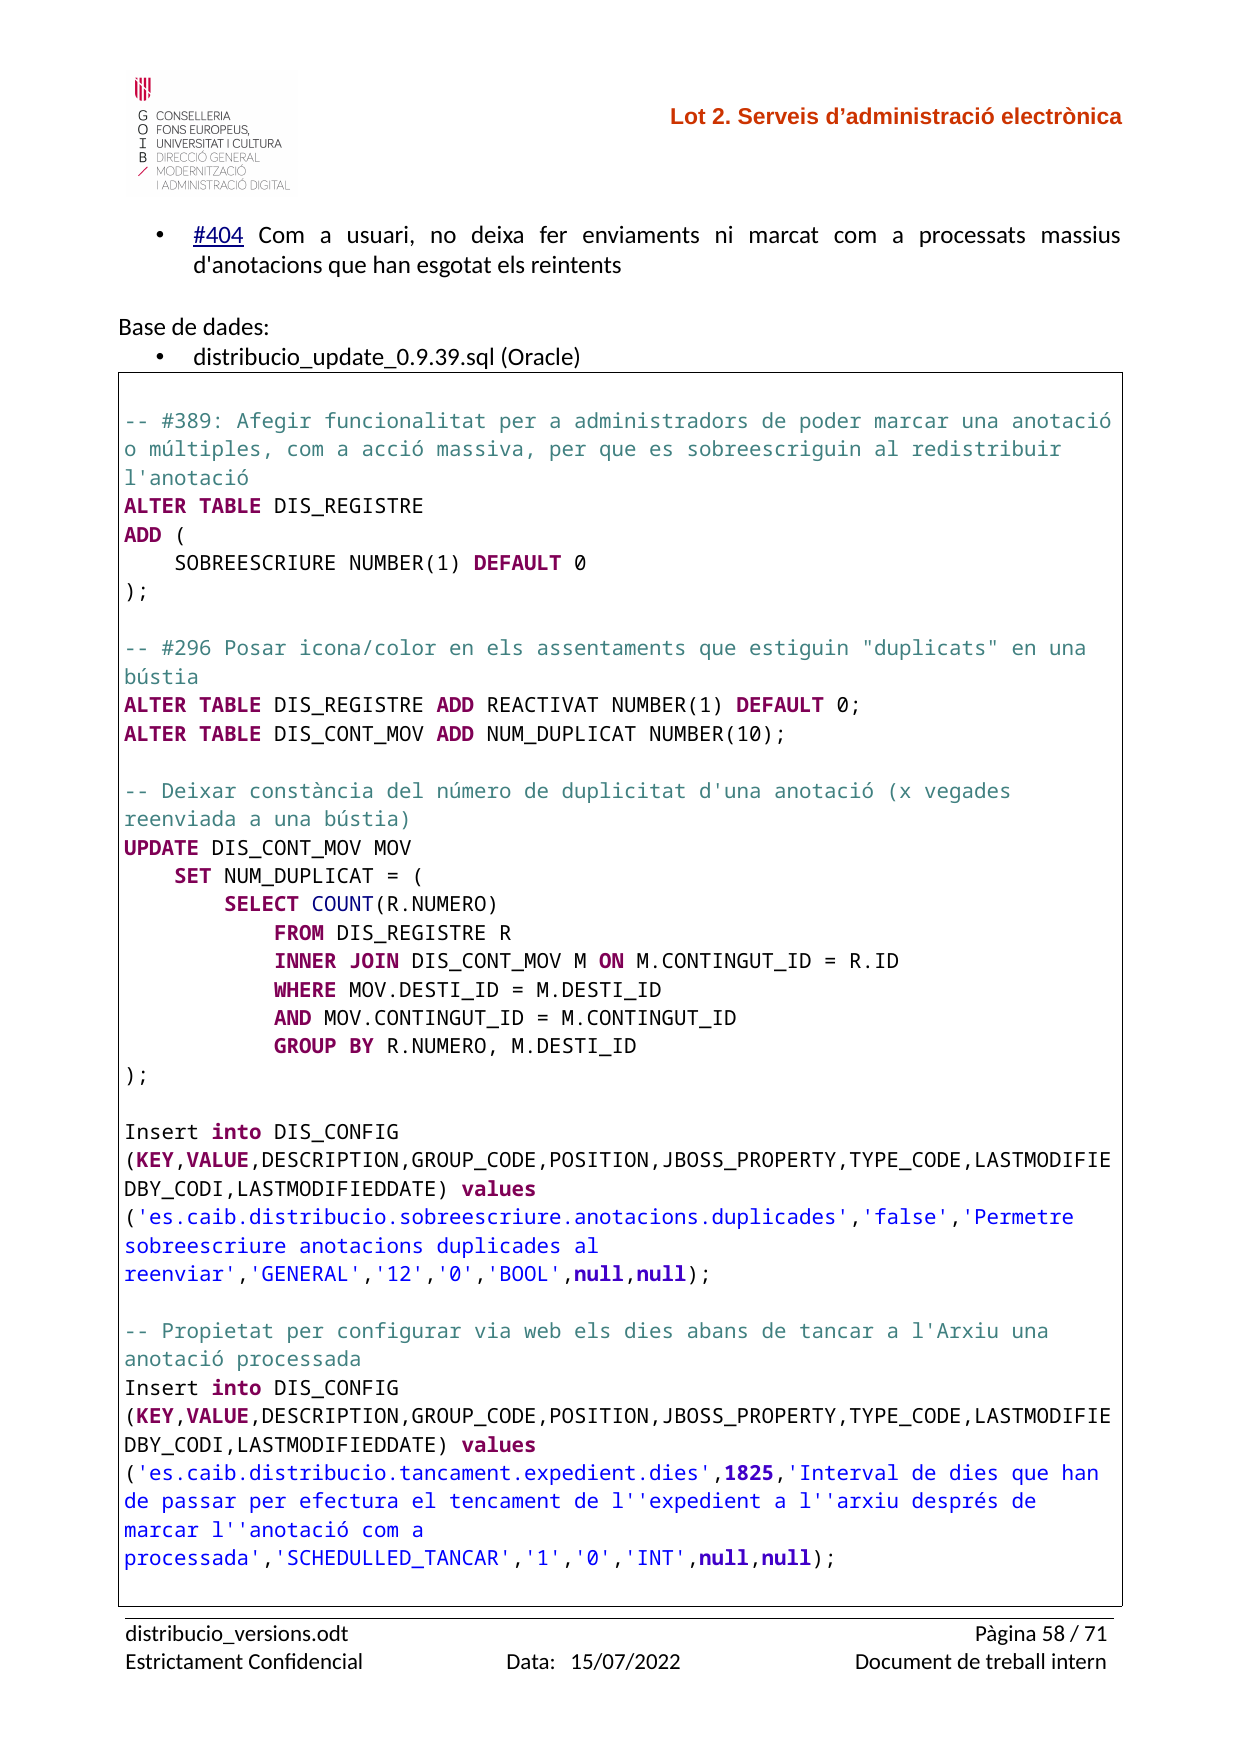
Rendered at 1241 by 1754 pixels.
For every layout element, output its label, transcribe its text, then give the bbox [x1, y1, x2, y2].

list distribucio_update_0.9.39.sql (Oracle) [156, 341, 1122, 372]
picture [126, 70, 299, 197]
list #404 Com a usuari, no deixa fer enviaments ni marcat com a processats massius d'anotacions que han esgotat els reintents [156, 219, 1122, 280]
text Base de dades: [118, 311, 1122, 341]
table_header -- #389: Afegir funcionalitat per a administradors de poder marcar una anotació o múltiples, com a acció massiva, per que es sobreescriguin al redistribuir l'anotació ALTER TABLE DIS_REGISTRE ADD ( SOBREESCRIURE NUMBER(1) DEFAULT 0 ); -- #296 Posar icona/color en els assentaments que estiguin "duplicats" en una bústia ALTER TABLE DIS_REGISTRE ADD REACTIVAT NUMBER(1) DEFAULT 0; ALTER TABLE DIS_CONT_MOV ADD NUM_DUPLICAT NUMBER(10); -- Deixar constància del número de duplicitat d'una anotació (x vegades reenviada a una bústia) UPDATE DIS_CONT_MOV MOV SET NUM_DUPLICAT = ( SELECT COUNT(R.NUMERO) FROM DIS_REGISTRE R INNER JOIN DIS_CONT_MOV M ON M.CONTINGUT_ID = R.ID WHERE MOV.DESTI_ID = M.DESTI_ID AND MOV.CONTINGUT_ID = M.CONTINGUT_ID GROUP BY R.NUMERO, M.DESTI_ID ); Insert into DIS_CONFIG (KEY,VALUE,DESCRIPTION,GROUP_CODE,POSITION,JBOSS_PROPERTY,TYPE_CODE,LASTMODIFIEDBY_CODI,LASTMODIFIEDDATE) values ('es.caib.distribucio.sobreescriure.anotacions.duplicades','false','Permetre sobreescriure anotacions duplicades al reenviar','GENERAL','12','0','BOOL',null,null); -- Propietat per configurar via web els dies abans de tancar a l'Arxiu una anotació processada Insert into DIS_CONFIG (KEY,VALUE,DESCRIPTION,GROUP_CODE,POSITION,JBOSS_PROPERTY,TYPE_CODE,LASTMODIFIEDBY_CODI,LASTMODIFIEDDATE) values ('es.caib.distribucio.tancament.expedient.dies',1825,'Interval de dies que han de passar per efectura el tencament de l''expedient a l''arxiu després de marcar l''anotació com a processada','SCHEDULLED_TANCAR','1','0','INT',null,null); [119, 373, 1122, 1606]
